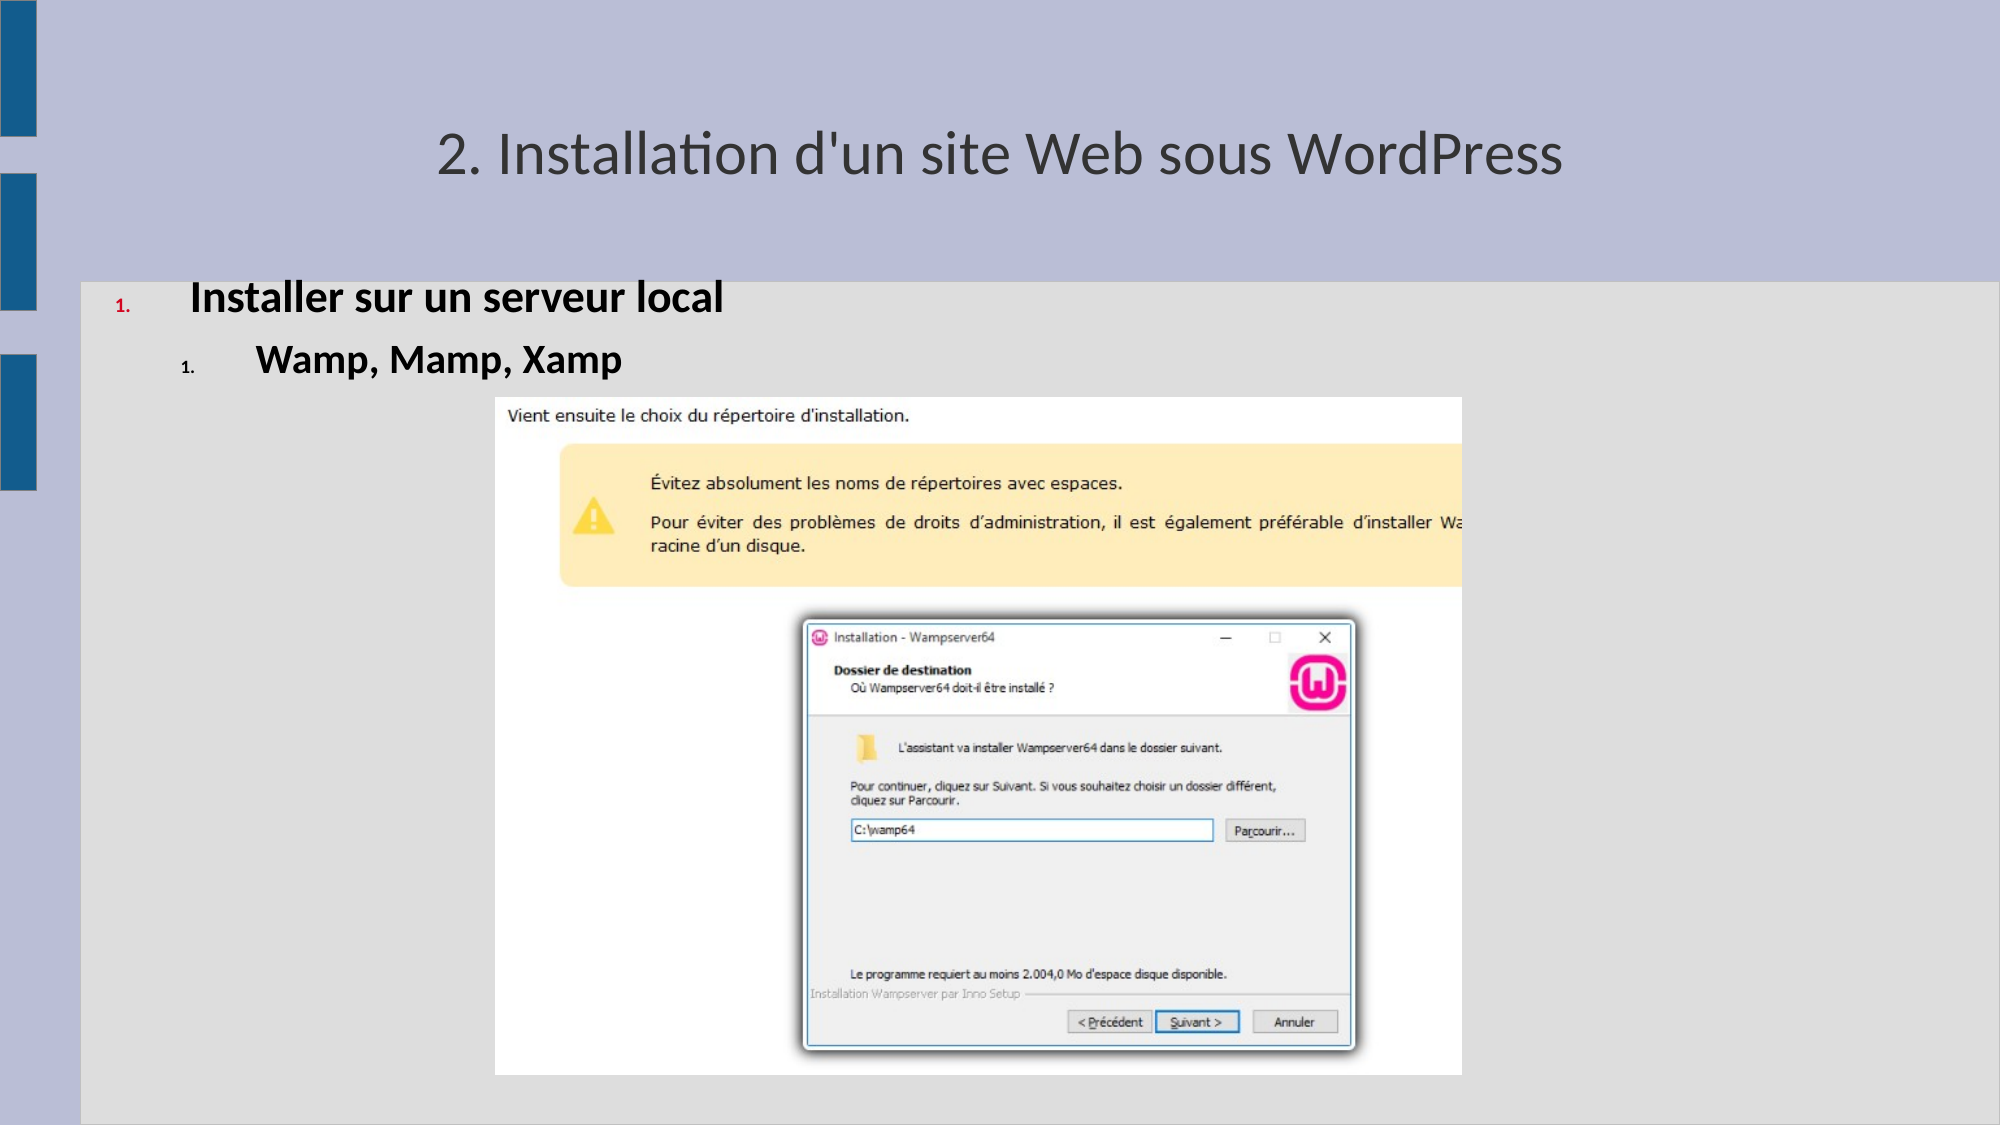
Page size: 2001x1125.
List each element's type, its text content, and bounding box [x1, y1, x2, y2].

title 2. Installation d'un site Web sous WordPress [423, 109, 1576, 300]
picture [495, 397, 1462, 1075]
text_box Installer sur un serveur local Wamp, Mamp, Xamp [112, 254, 729, 383]
